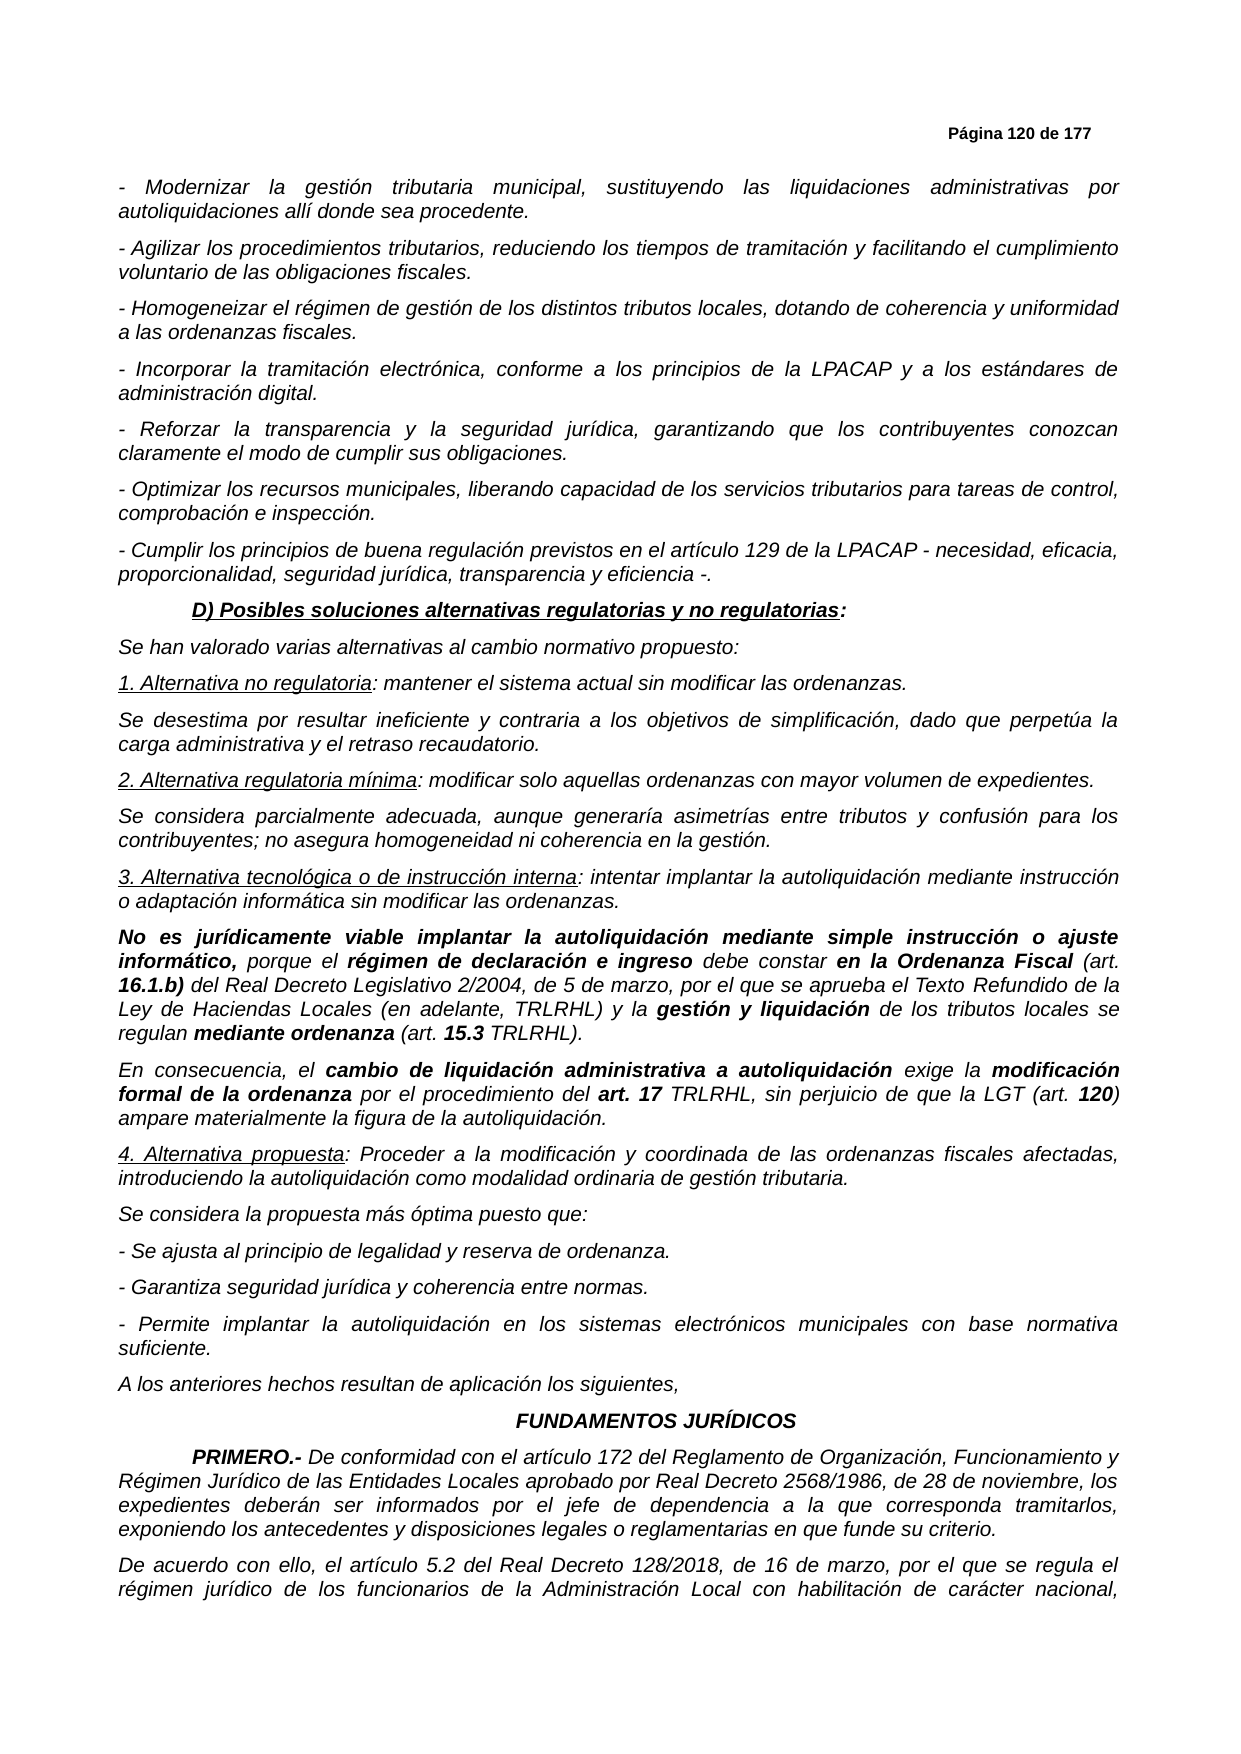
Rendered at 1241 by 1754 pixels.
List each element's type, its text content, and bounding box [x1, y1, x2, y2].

text PRIMERO.- De conformidad con el artículo 172 del Reglamento de Organización, Funcionamiento y Régimen Jurídico de las Entidades Locales aprobado por Real Decreto 2568/1986, de 28 de noviembre, los expedientes deberán ser informados por el jefe de dependencia a la que corresponda tramitarlos, exponiendo los antecedentes y disposiciones legales o reglamentarias en que funde su criterio. [118, 1445, 1122, 1541]
text - Agilizar los procedimientos tributarios, reduciendo los tiempos de tramitación y facilitando el cumplimiento voluntario de las obligaciones fiscales. [118, 236, 1122, 283]
text - Cumplir los principios de buena regulación previstos en el artículo 129 de la LPACAP - necesidad, eficacia, proporcionalidad, seguridad jurídica, transparencia y eficiencia -. [118, 538, 1122, 586]
text FUNDAMENTOS JURÍDICOS [118, 1408, 1122, 1432]
text Se considera la propuesta más óptima puesto que: [118, 1202, 1122, 1226]
text - Incorporar la tramitación electrónica, conforme a los principios de la LPACAP y a los estándares de administración digital. [118, 356, 1122, 404]
text Se desestima por resultar ineficiente y contraria a los objetivos de simplificación, dado que perpetúa la carga administrativa y el retraso recaudatorio. [118, 707, 1122, 755]
text - Garantiza seguridad jurídica y coherencia entre normas. [118, 1275, 1122, 1299]
text - Reforzar la transparencia y la seguridad jurídica, garantizando que los contribuyentes conozcan claramente el modo de cumplir sus obligaciones. [118, 417, 1122, 465]
text Se han valorado varias alternativas al cambio normativo propuesto: [118, 634, 1122, 658]
text No es jurídicamente viable implantar la autoliquidación mediante simple instrucción o ajuste informático, porque el régimen de declaración e ingreso debe constar en la Ordenanza Fiscal (art. 16.1.b) del Real Decreto Legislativo 2/2004, de 5 de marzo, por el que se aprueba el Texto Refundido de la Ley de Haciendas Locales (en adelante, TRLRHL) y la gestión y liquidación de los tributos locales se regulan mediante ordenanza (art. 15.3 TRLRHL). [118, 925, 1122, 1045]
text 4. Alternativa propuesta: Proceder a la modificación y coordinada de las ordenanzas fiscales afectadas, introduciendo la autoliquidación como modalidad ordinaria de gestión tributaria. [118, 1142, 1122, 1190]
text - Permite implantar la autoliquidación en los sistemas electrónicos municipales con base normativa suficiente. [118, 1312, 1122, 1359]
text - Modernizar la gestión tributaria municipal, sustituyendo las liquidaciones administrativas por autoliquidaciones allí donde sea procedente. [118, 175, 1122, 223]
text Se considera parcialmente adecuada, aunque generaría asimetrías entre tributos y confusión para los contribuyentes; no asegura homogeneidad ni coherencia en la gestión. [118, 804, 1122, 852]
text A los anteriores hechos resultan de aplicación los siguientes, [118, 1372, 1122, 1396]
text - Optimizar los recursos municipales, liberando capacidad de los servicios tributarios para tareas de control, comprobación e inspección. [118, 477, 1122, 525]
text De acuerdo con ello, el artículo 5.2 del Real Decreto 128/2018, de 16 de marzo, por el que se regula el régimen jurídico de los funcionarios de la Administración Local con habilitación de carácter nacional, [118, 1553, 1122, 1601]
text 3. Alternativa tecnológica o de instrucción interna: intentar implantar la autoliquidación mediante instrucción o adaptación informática sin modificar las ordenanzas. [118, 865, 1122, 913]
text 2. Alternativa regulatoria mínima: modificar solo aquellas ordenanzas con mayor volumen de expedientes. [118, 768, 1122, 792]
text - Se ajusta al principio de legalidad y reserva de ordenanza. [118, 1239, 1122, 1263]
text - Homogeneizar el régimen de gestión de los distintos tributos locales, dotando de coherencia y uniformidad a las ordenanzas fiscales. [118, 296, 1122, 344]
text 1. Alternativa no regulatoria: mantener el sistema actual sin modificar las ordenanzas. [118, 671, 1122, 695]
text D) Posibles soluciones alternativas regulatorias y no regulatorias: [192, 598, 1122, 622]
text En consecuencia, el cambio de liquidación administrativa a autoliquidación exige la modificación formal de la ordenanza por el procedimiento del art. 17 TRLRHL, sin perjuicio de que la LGT (art. 120) ampare materialmente la figura de la autoliquidación. [118, 1057, 1122, 1129]
